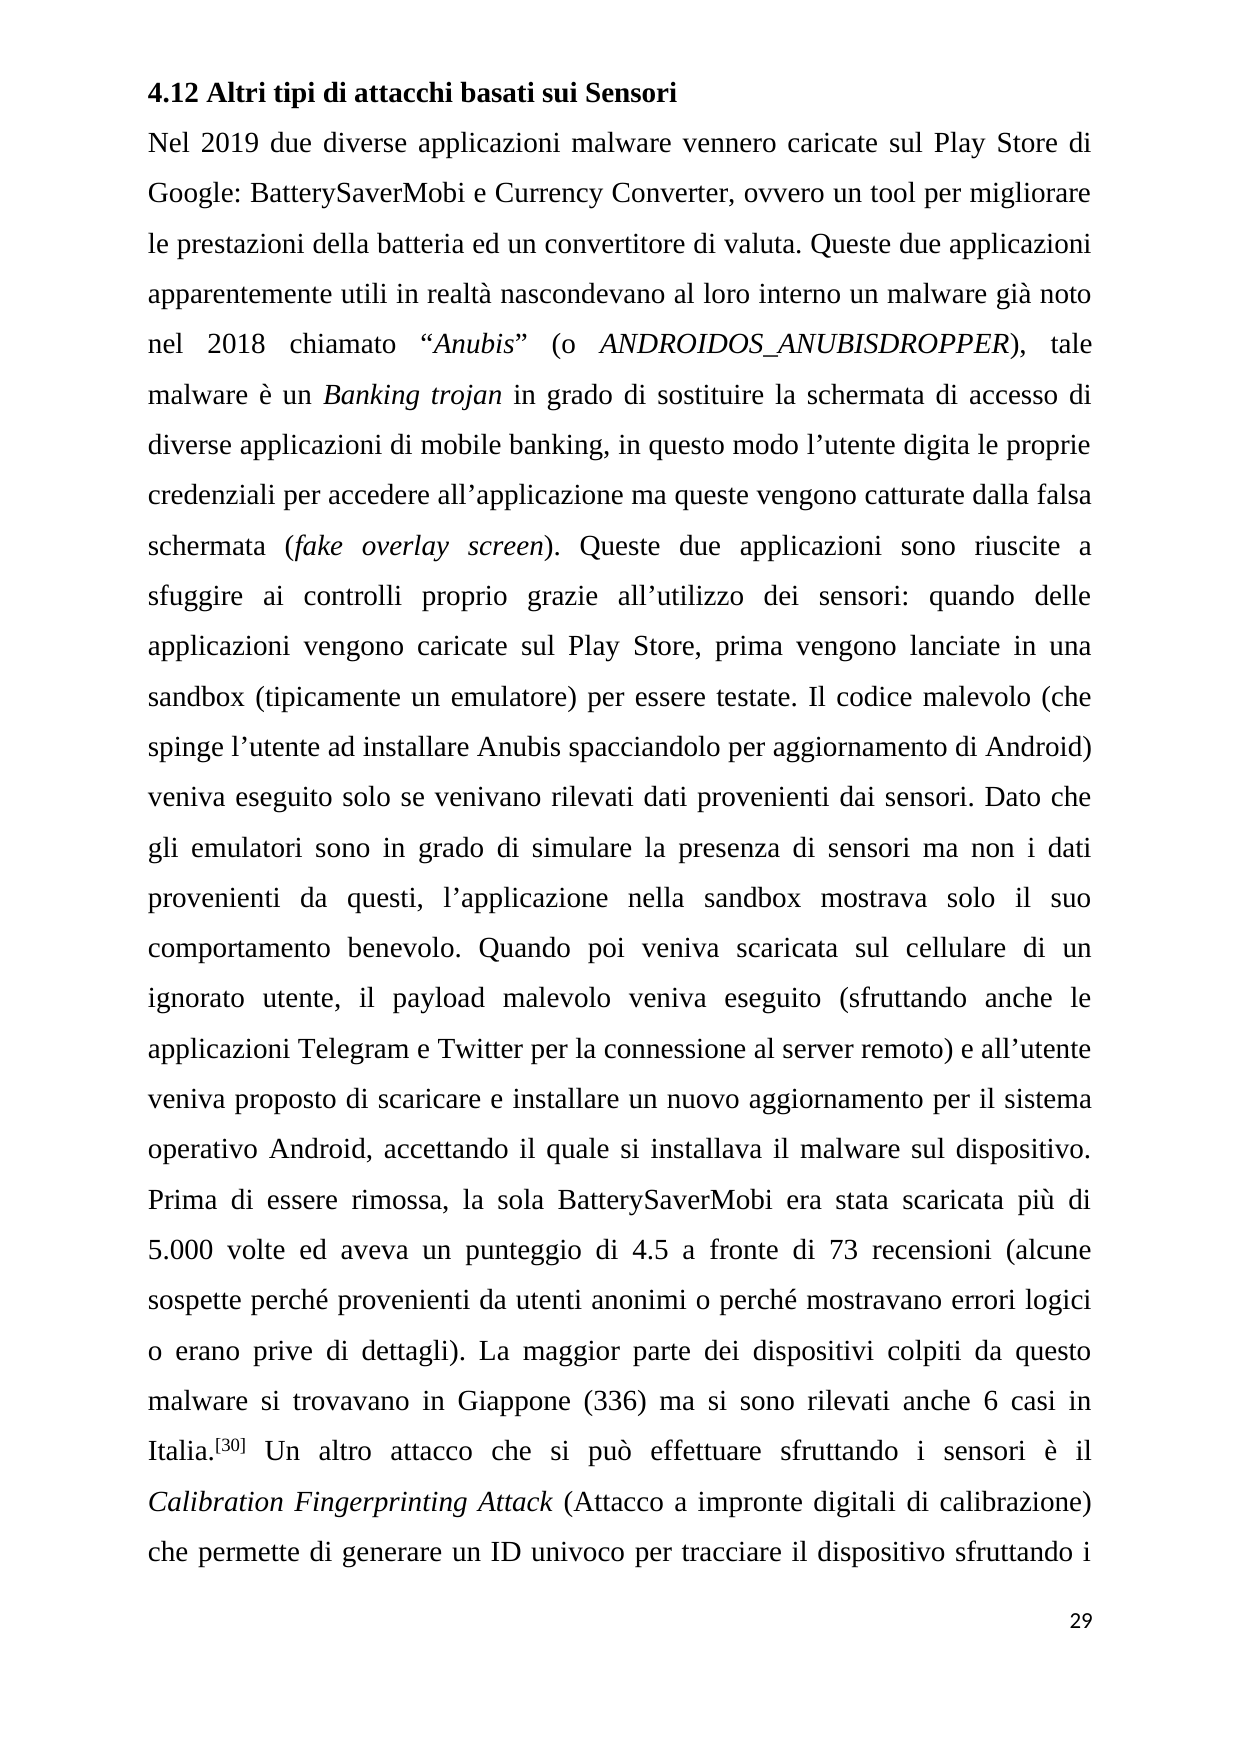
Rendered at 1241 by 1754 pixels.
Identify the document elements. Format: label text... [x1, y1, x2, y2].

subtitle 4.12 Altri tipi di attacchi basati sui Sensori [148, 75, 1092, 108]
text Nel 2019 due diverse applicazioni malware vennero caricate sul Play Store di Google: BatterySaverMobi e Currency Converter, ovvero un tool per migliorare le prestazioni della batteria ed un convertitore di valuta. Queste due applicazioni apparentemente utili in realtà nascondevano al loro interno un malware già noto nel 2018 chiamato “Anubis” (o ANDROIDOS_ANUBISDROPPER), tale malware è un Banking trojan in grado di sostituire la schermata di accesso di diverse applicazioni di mobile banking, in questo modo l’utente digita le proprie credenziali per accedere all’applicazione ma queste vengono catturate dalla falsa schermata (fake overlay screen). Queste due applicazioni sono riuscite a sfuggire ai controlli proprio grazie all’utilizzo dei sensori: quando delle applicazioni vengono caricate sul Play Store, prima vengono lanciate in una sandbox (tipicamente un emulatore) per essere testate. Il codice malevolo (che spinge l’utente ad installare Anubis spacciandolo per aggiornamento di Android) veniva eseguito solo se venivano rilevati dati provenienti dai sensori. Dato che gli emulatori sono in grado di simulare la presenza di sensori ma non i dati provenienti da questi, l’applicazione nella sandbox mostrava solo il suo comportamento benevolo. Quando poi veniva scaricata sul cellulare di un ignorato utente, il payload malevolo veniva eseguito (sfruttando anche le applicazioni Telegram e Twitter per la connessione al server remoto) e all’utente veniva proposto di scaricare e installare un nuovo aggiornamento per il sistema operativo Android, accettando il quale si installava il malware sul dispositivo. Prima di essere rimossa, la sola BatterySaverMobi era stata scaricata più di 5.000 volte ed aveva un punteggio di 4.5 a fronte di 73 recensioni (alcune sospette perché provenienti da utenti anonimi o perché mostravano errori logici o erano prive di dettagli). La maggior parte dei dispositivi colpiti da questo malware si trovavano in Giappone (336) ma si sono rilevati anche 6 casi in Italia.[30] Un altro attacco che si può effettuare sfruttando i sensori è il Calibration Fingerprinting Attack (Attacco a impronte digitali di calibrazione) che permette di generare un ID univoco per tracciare il dispositivo sfruttando i [148, 125, 1092, 1568]
